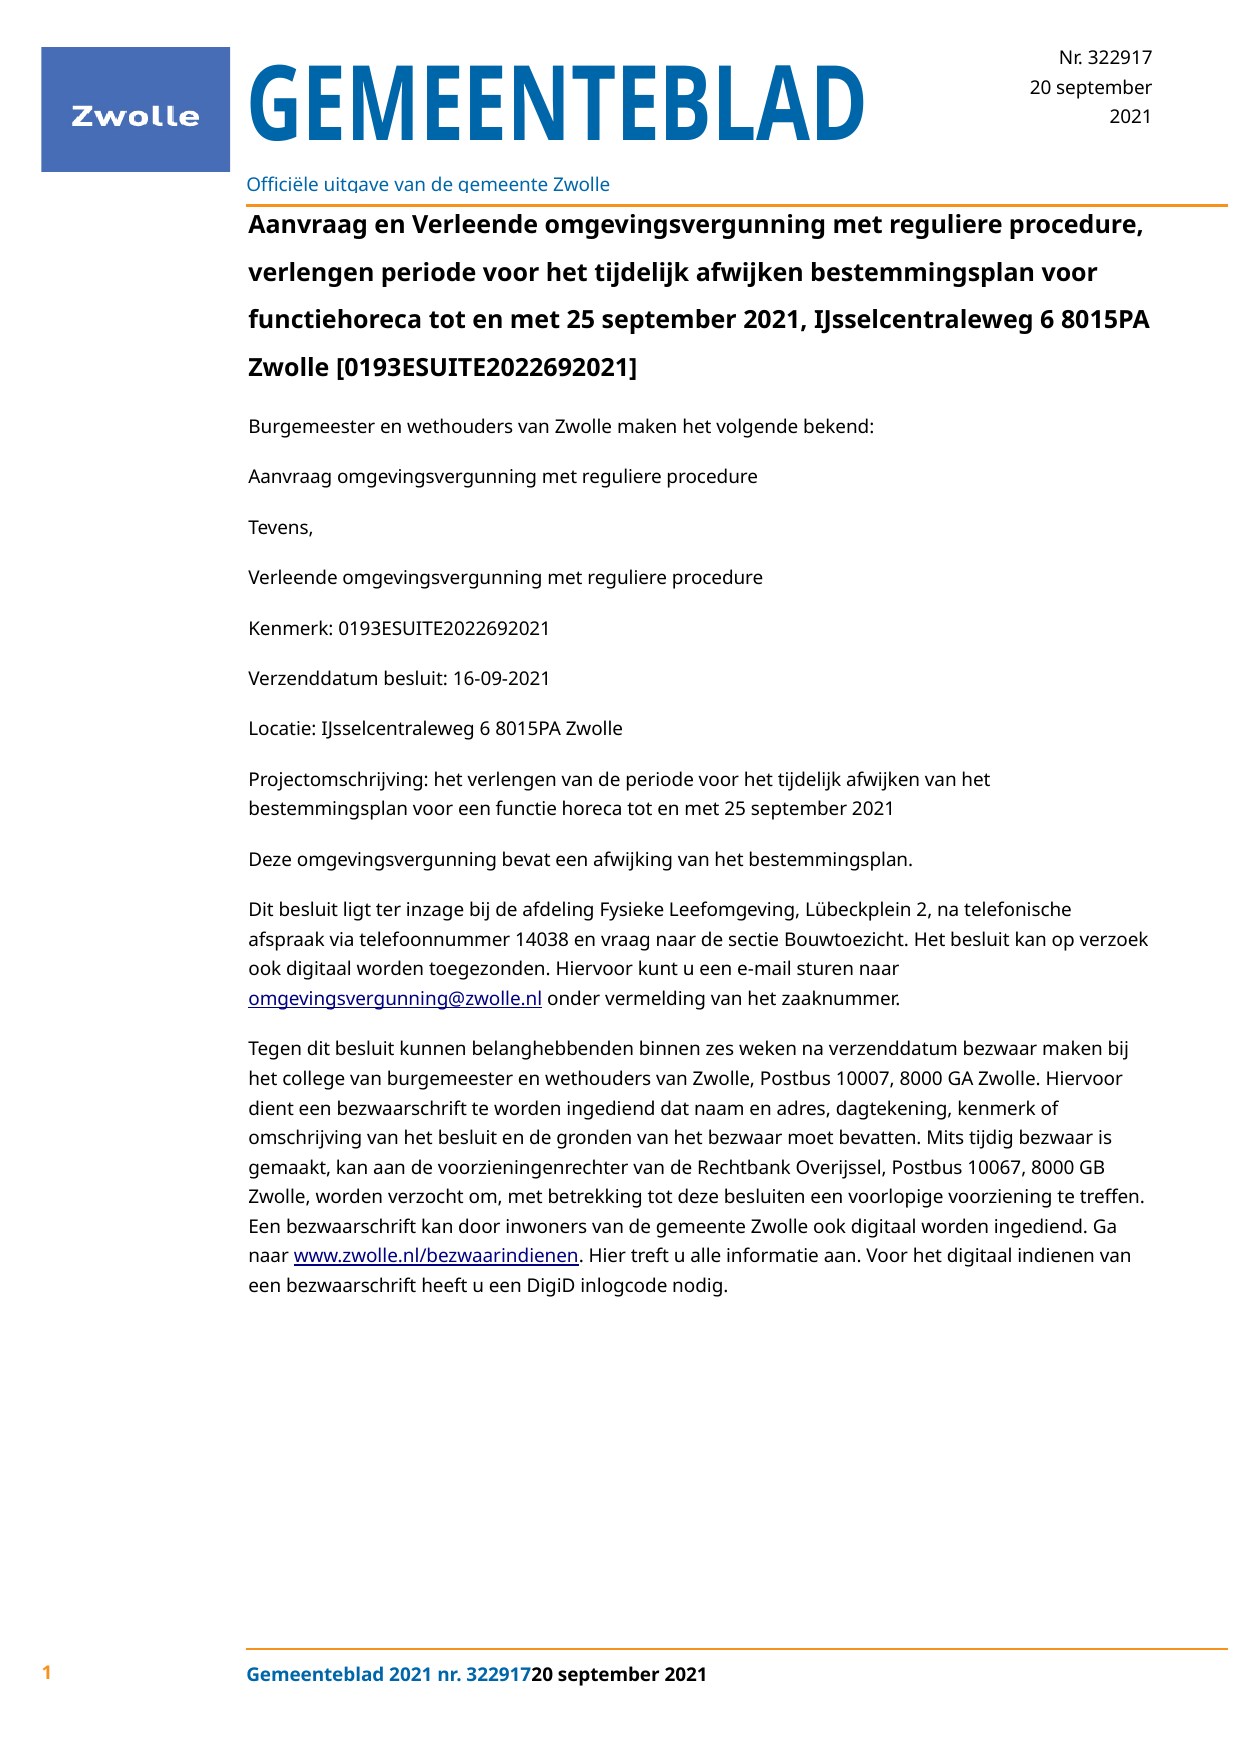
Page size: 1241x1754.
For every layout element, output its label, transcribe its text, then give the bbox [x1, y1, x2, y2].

text Tegen dit besluit kunnen belanghebbenden binnen zes weken na verzenddatum bezwaar maken bij het college van burgemeester en wethouders van Zwolle, Postbus 10007, 8000 GA Zwolle. Hiervoor dient een bezwaarschrift te worden ingediend dat naam en adres, dagtekening, kenmerk of omschrijving van het besluit en de gronden van het bezwaar moet bevatten. Mits tijdig bezwaar is gemaakt, kan aan de voorzieningenrechter van de Rechtbank Overijssel, Postbus 10067, 8000 GB Zwolle, worden verzocht om, met betrekking tot deze besluiten een voorlopige voorziening te treffen. Een bezwaarschrift kan door inwoners van de gemeente Zwolle ook digitaal worden ingediend. Ga naar www.zwolle.nl/bezwaarindienen. Hier treft u alle informatie aan. Voor het digitaal indienen van een bezwaarschrift heeft u een DigiD inlogcode nodig. [248, 1036, 1152, 1298]
text Verzenddatum besluit: 16-09-2021 [248, 665, 1152, 691]
picture [41, 47, 231, 172]
text Burgemeester en wethouders van Zwolle maken het volgende bekend: [248, 413, 1152, 439]
text Kenmerk: 0193ESUITE2022692021 [248, 615, 1152, 641]
text Deze omgevingsvergunning bevat een afwijking van het bestemmingsplan. [248, 846, 1152, 872]
text Dit besluit ligt ter inzage bij de afdeling Fysieke Leefomgeving, Lübeckplein 2, na telefonische afspraak via telefoonnummer 14038 en vraag naar de sectie Bouwtoezicht. Het besluit kan op verzoek ook digitaal worden toegezonden. Hiervoor kunt u een e-mail sturen naar omgevingsvergunning@zwolle.nl onder vermelding van het zaaknummer. [248, 896, 1152, 1011]
text Tevens, [248, 514, 1152, 540]
text Aanvraag omgevingsvergunning met reguliere procedure [248, 463, 1152, 489]
text Projectomschrijving: het verlengen van de periode voor het tijdelijk afwijken van het bestemmingsplan voor een functie horeca tot en met 25 september 2021 [248, 766, 1152, 821]
text Aanvraag en Verleende omgevingsvergunning met reguliere procedure, verlengen periode voor het tijdelijk afwijken bestemmingsplan voor functiehoreca tot en met 25 september 2021, IJsselcentraleweg 6 8015PA Zwolle [0193ESUITE2022692021] [248, 207, 1152, 384]
text Verleende omgevingsvergunning met reguliere procedure [248, 564, 1152, 590]
text Locatie: IJsselcentraleweg 6 8015PA Zwolle [248, 716, 1152, 741]
